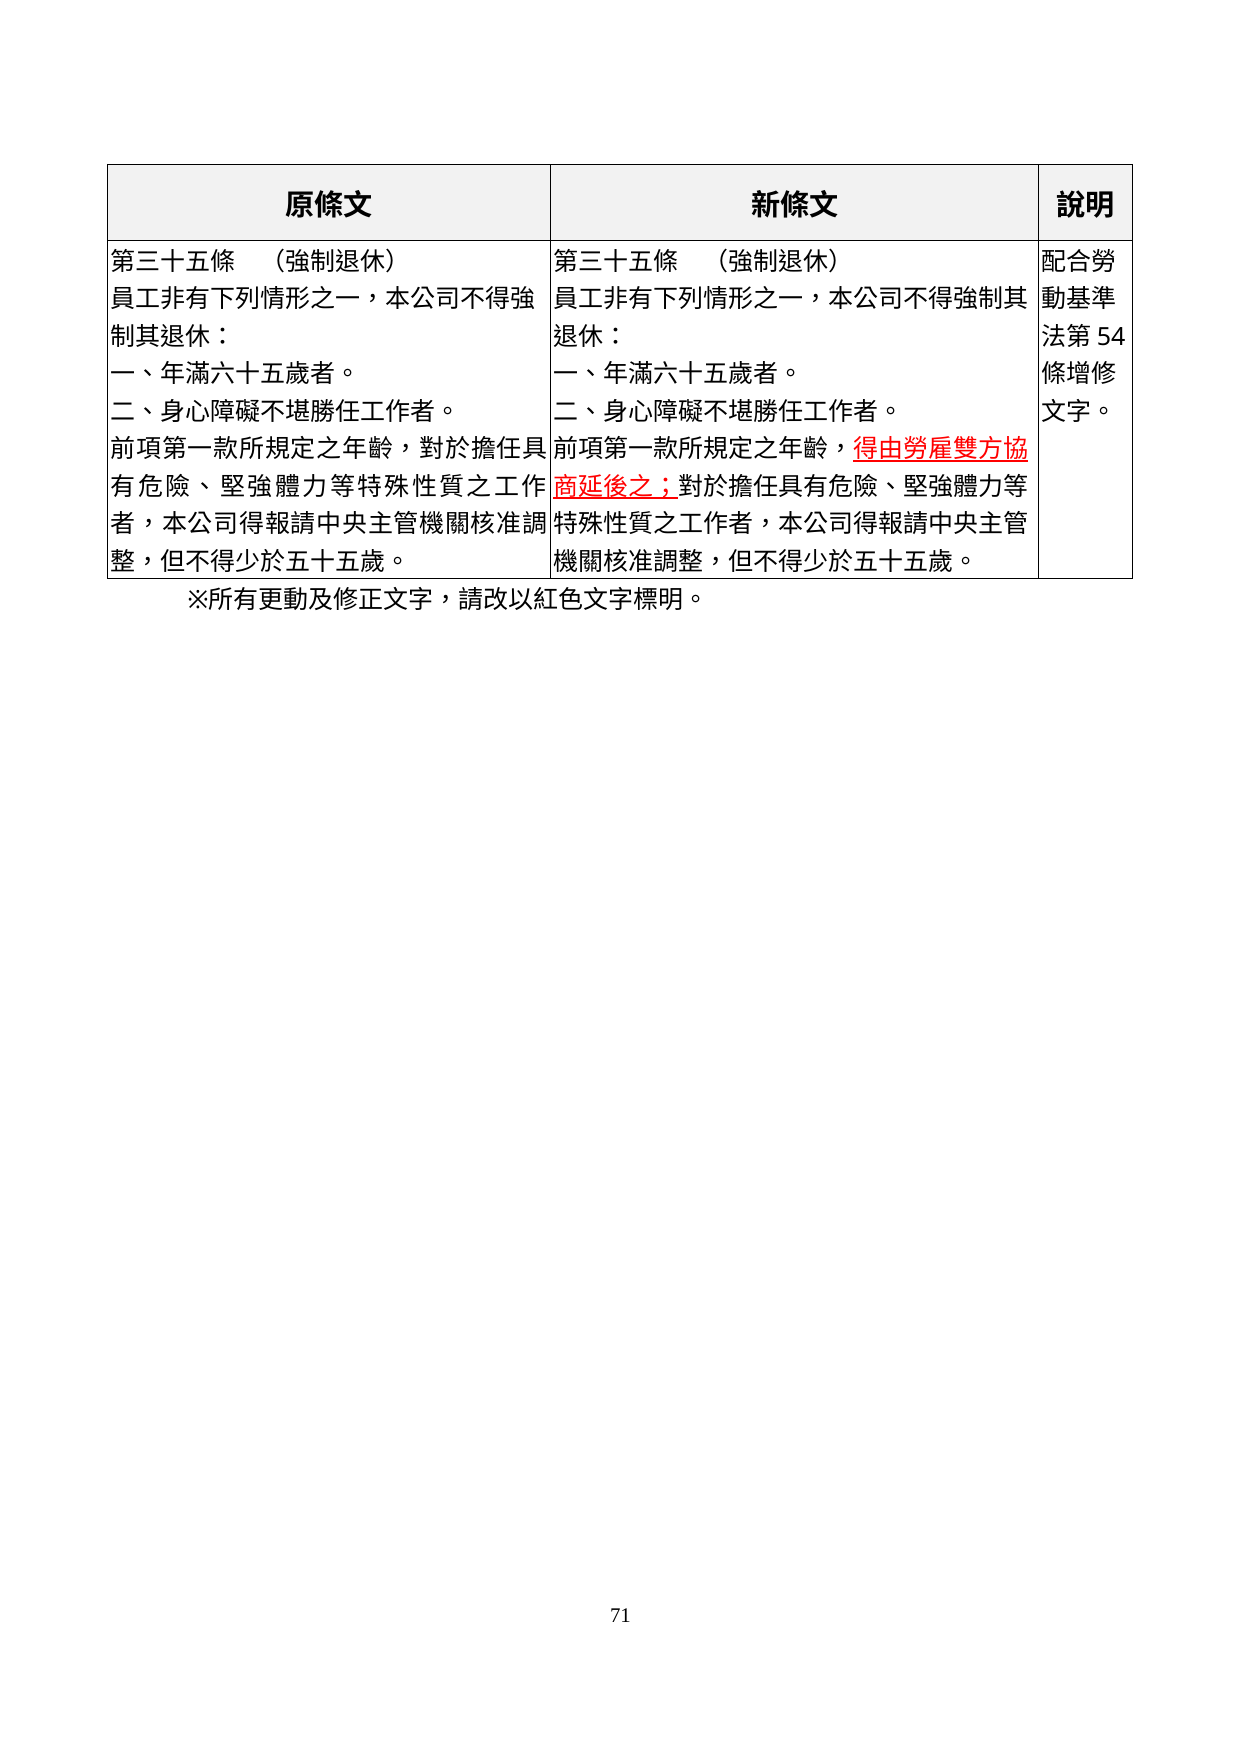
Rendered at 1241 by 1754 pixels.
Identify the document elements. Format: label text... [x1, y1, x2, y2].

table_header 原條文 [108, 165, 550, 240]
table_cell 配合勞動基準法第54條增修文字。 [1039, 241, 1132, 578]
table_header 新條文 [551, 165, 1038, 240]
table_header 說明 [1039, 165, 1132, 240]
text ※所有更動及修正文字，請改以紅色文字標明。 [187, 579, 1088, 617]
table_cell 第三十五條 （強制退休） 員工非有下列情形之一，本公司不得強制其退休： 一、年滿六十五歲者。 二、身心障礙不堪勝任工作者。 前項第一款所規定之年齡，得由勞雇雙方協商延後之；對於擔任具有危險、堅強體力等特殊性質之工作者，本公司得報請中央主管機關核准調整，但不得少於五十五歲。 [551, 241, 1038, 578]
table_cell 第三十五條 （強制退休） 員工非有下列情形之一，本公司不得強制其退休： 一、年滿六十五歲者。 二、身心障礙不堪勝任工作者。 前項第一款所規定之年齡，對於擔任具有危險、堅強體力等特殊性質之工作者，本公司得報請中央主管機關核准調整，但不得少於五十五歲。 [108, 241, 550, 578]
